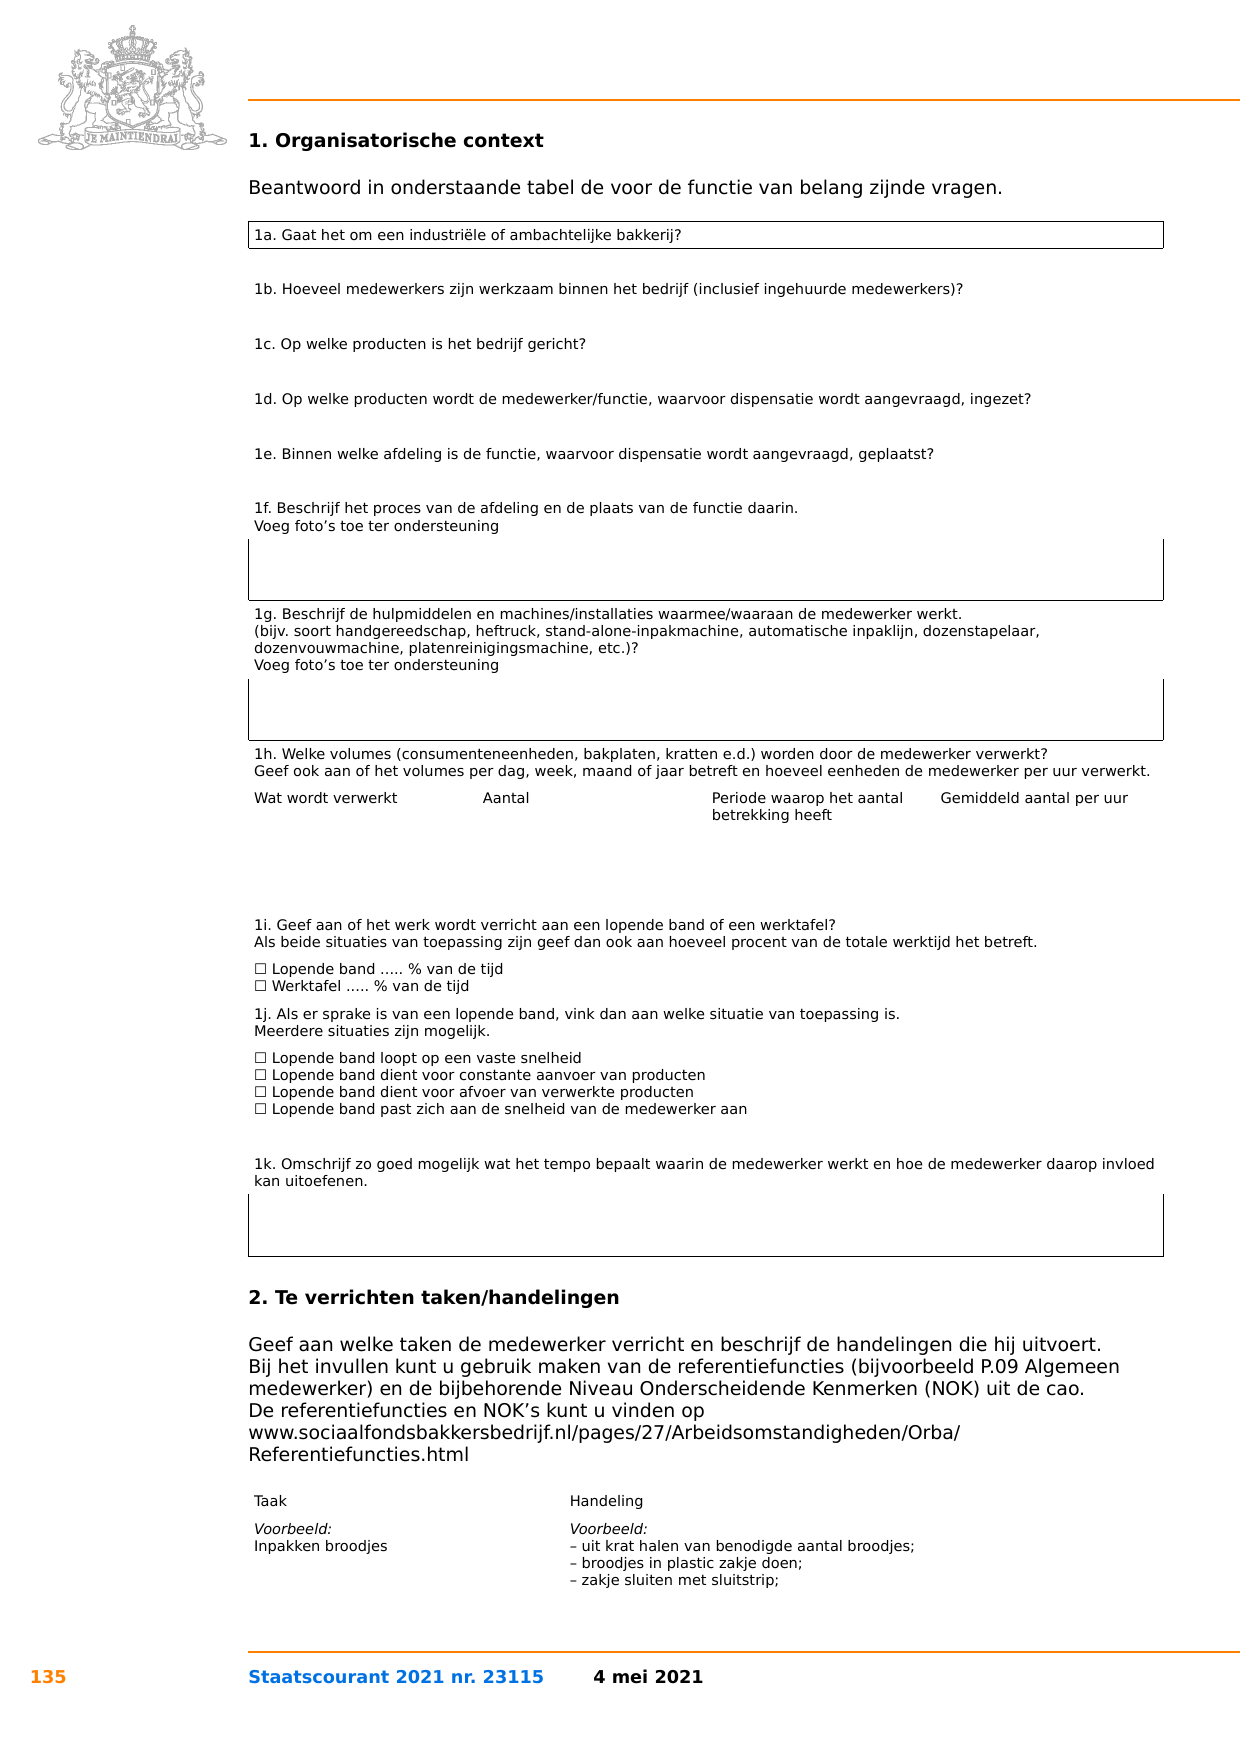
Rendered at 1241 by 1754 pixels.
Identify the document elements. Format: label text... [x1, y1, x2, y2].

table_cell [249, 719, 1163, 740]
table_cell 1d. Op welke producten wordt de medewerker/functie, waarvoor dispensatie wordt aangevraagd, ingezet? [249, 386, 1163, 412]
table_cell 1b. Hoeveel medewerkers zijn werkzaam binnen het bedrijf (inclusief ingehuurde medewerkers)? [249, 277, 1163, 303]
table_cell Aantal [477, 786, 705, 829]
subtitle 1. Organisatorische context [248, 130, 1163, 152]
table_cell 1h. Welke volumes (consumenteneenheden, bakplaten, kratten e.d.) worden door de medewerker verwerkt? Geef ook aan of het volumes per dag, week, maand of jaar betreft en hoeveel eenheden de medewerker per uur verwerkt. [249, 741, 1163, 784]
table_cell Periode waarop het aantal betrekking heeft [706, 786, 934, 829]
table_cell [249, 680, 1163, 701]
table_cell [249, 1195, 1163, 1217]
table_cell [935, 857, 1163, 884]
table_cell [477, 857, 705, 884]
text Bij het invullen kunt u gebruik maken van de referentiefuncties (bijvoorbeeld P.09 Algemeen medewerker) en de bijbehorende Niveau Onderscheidende Kenmerken (NOK) uit de cao. [248, 1356, 1163, 1399]
text De referentiefuncties en NOK’s kunt u vinden op www.sociaalfondsbakkersbedrijf.nl/pages/27/Arbeidsomstandigheden/Orba/Referentiefuncties.html [248, 1399, 1163, 1466]
table_cell [249, 468, 1163, 495]
table_cell [249, 304, 1163, 330]
table_cell ☐ Lopende band ..... % van de tijd ☐ Werktafel ..... % van de tijd [249, 956, 1163, 1000]
table_cell 1f. Beschrijf het proces van de afdeling en de plaats van de functie daarin. Voeg foto’s toe ter ondersteuning [249, 496, 1163, 539]
table_cell 1i. Geef aan of het werk wordt verricht aan een lopende band of een werktafel? Als beide situaties van toepassing zijn geef dan ook aan hoeveel procent van de totale werktijd het betreft. [249, 912, 1163, 955]
picture [38, 25, 227, 150]
table_cell [249, 885, 476, 911]
table_cell [935, 830, 1163, 856]
table_cell 1j. Als er sprake is van een lopende band, vink dan aan welke situatie van toepassing is. Meerdere situaties zijn mogelijk. [249, 1001, 1163, 1044]
table_cell [249, 830, 476, 856]
table_cell [249, 414, 1163, 440]
table_cell [249, 701, 1163, 718]
table_cell Gemiddeld aantal per uur [935, 786, 1163, 829]
table_cell 1c. Op welke producten is het bedrijf gericht? [249, 331, 1163, 358]
table_cell [477, 885, 705, 911]
table_cell [477, 830, 705, 856]
table_header Taak [249, 1489, 563, 1515]
table_cell [249, 1217, 1163, 1234]
table_cell [249, 249, 1163, 276]
table_cell [249, 540, 1163, 562]
table_cell [706, 857, 934, 884]
table_header 1a. Gaat het om een industriële of ambachtelijke bakkerij? [249, 222, 1163, 248]
table_cell 1k. Omschrijf zo goed mogelijk wat het tempo bepaalt waarin de medewerker werkt en hoe de medewerker daarop invloed kan uitoefenen. [249, 1151, 1163, 1194]
text Geef aan welke taken de medewerker verricht en beschrijf de handelingen die hij uitvoert. [248, 1334, 1163, 1356]
table_cell [249, 579, 1163, 600]
table_cell [249, 562, 1163, 579]
table_cell 1e. Binnen welke afdeling is de functie, waarvoor dispensatie wordt aangevraagd, geplaatst? [249, 441, 1163, 467]
subtitle 2. Te verrichten taken/handelingen [248, 1287, 1163, 1309]
table_cell [706, 830, 934, 856]
table_cell 1g. Beschrijf de hulpmiddelen en machines/installaties waarmee/waaraan de medewerker werkt. (bijv. soort handgereedschap, heftruck, stand-alone-inpakmachine, automatische inpaklijn, dozenstapelaar, dozenvouwmachine, platenreinigingsmachine, etc.)? Voeg foto’s toe ter ondersteuning [249, 601, 1163, 679]
table_cell [706, 885, 934, 911]
table_cell [249, 1124, 1163, 1150]
table_header Handeling [564, 1489, 1163, 1515]
table_cell [935, 885, 1163, 911]
table_cell [249, 1234, 1163, 1256]
table_cell Voorbeeld: Inpakken broodjes [249, 1516, 563, 1593]
table_cell Voorbeeld: – uit krat halen van benodigde aantal broodjes; – broodjes in plastic zakje doen; – zakje sluiten met sluitstrip; [564, 1516, 1163, 1593]
table_cell [249, 857, 476, 884]
table_cell ☐ Lopende band loopt op een vaste snelheid ☐ Lopende band dient voor constante aanvoer van producten ☐ Lopende band dient voor afvoer van verwerkte producten ☐ Lopende band past zich aan de snelheid van de medewerker aan [249, 1045, 1163, 1122]
table_cell Wat wordt verwerkt [249, 786, 476, 829]
table_cell [249, 359, 1163, 385]
text Beantwoord in onderstaande tabel de voor de functie van belang zijnde vragen. [248, 177, 1163, 199]
